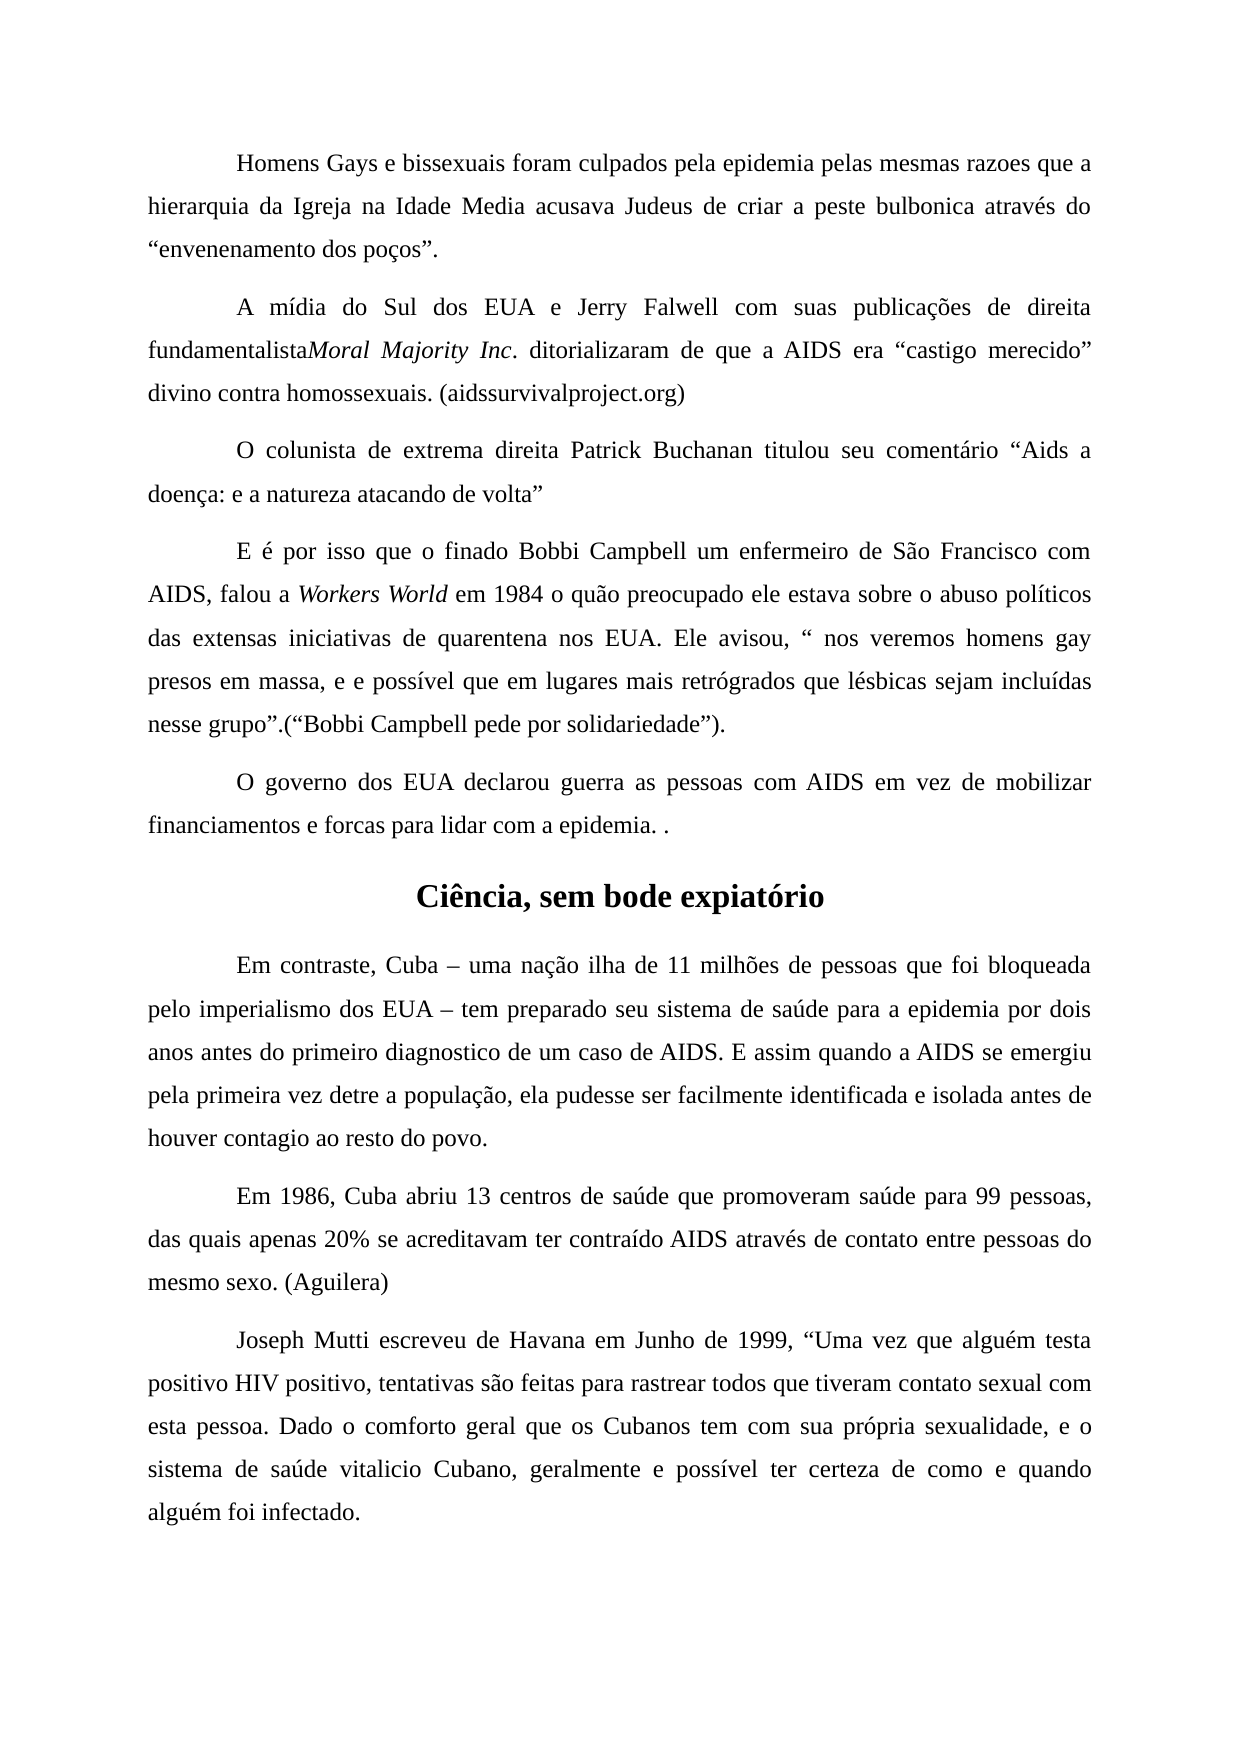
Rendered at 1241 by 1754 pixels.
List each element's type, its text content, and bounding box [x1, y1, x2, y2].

text O governo dos EUA declarou guerra as pessoas com AIDS em vez de mobilizar financiamentos e forcas para lidar com a epidemia. . [148, 767, 1093, 838]
text A mídia do Sul dos EUA e Jerry Falwell com suas publicações de direita fundamentalistaMoral Majority Inc. ditorializaram de que a AIDS era “castigo merecido” divino contra homossexuais. (aidssurvivalproject.org) [148, 292, 1093, 407]
subtitle Ciência, sem bode expiatório [148, 876, 1093, 914]
text Homens Gays e bissexuais foram culpados pela epidemia pelas mesmas razoes que a hierarquia da Igreja na Idade Media acusava Judeus de criar a peste bulbonica através do “envenenamento dos poços”. [148, 148, 1093, 263]
text E é por isso que o finado Bobbi Campbell um enfermeiro de São Francisco com AIDS, falou a Workers World em 1984 o quão preocupado ele estava sobre o abuso políticos das extensas iniciativas de quarentena nos EUA. Ele avisou, “ nos veremos homens gay presos em massa, e e possível que em lugares mais retrógrados que lésbicas sejam incluídas nesse grupo”.(“Bobbi Campbell pede por solidariedade”). [148, 536, 1093, 738]
text Em 1986, Cuba abriu 13 centros de saúde que promoveram saúde para 99 pessoas, das quais apenas 20% se acreditavam ter contraído AIDS através de contato entre pessoas do mesmo sexo. (Aguilera) [148, 1181, 1093, 1296]
text O colunista de extrema direita Patrick Buchanan titulou seu comentário “Aids a doença: e a natureza atacando de volta” [148, 436, 1093, 507]
text Em contraste, Cuba – uma nação ilha de 11 milhões de pessoas que foi bloqueada pelo imperialismo dos EUA – tem preparado seu sistema de saúde para a epidemia por dois anos antes do primeiro diagnostico de um caso de AIDS. E assim quando a AIDS se emergiu pela primeira vez detre a população, ela pudesse ser facilmente identificada e isolada antes de houver contagio ao resto do povo. [148, 951, 1093, 1152]
text Joseph Mutti escreveu de Havana em Junho de 1999, “Uma vez que alguém testa positivo HIV positivo, tentativas são feitas para rastrear todos que tiveram contato sexual com esta pessoa. Dado o comforto geral que os Cubanos tem com sua própria sexualidade, e o sistema de saúde vitalicio Cubano, geralmente e possível ter certeza de como e quando alguém foi infectado. [148, 1325, 1093, 1526]
